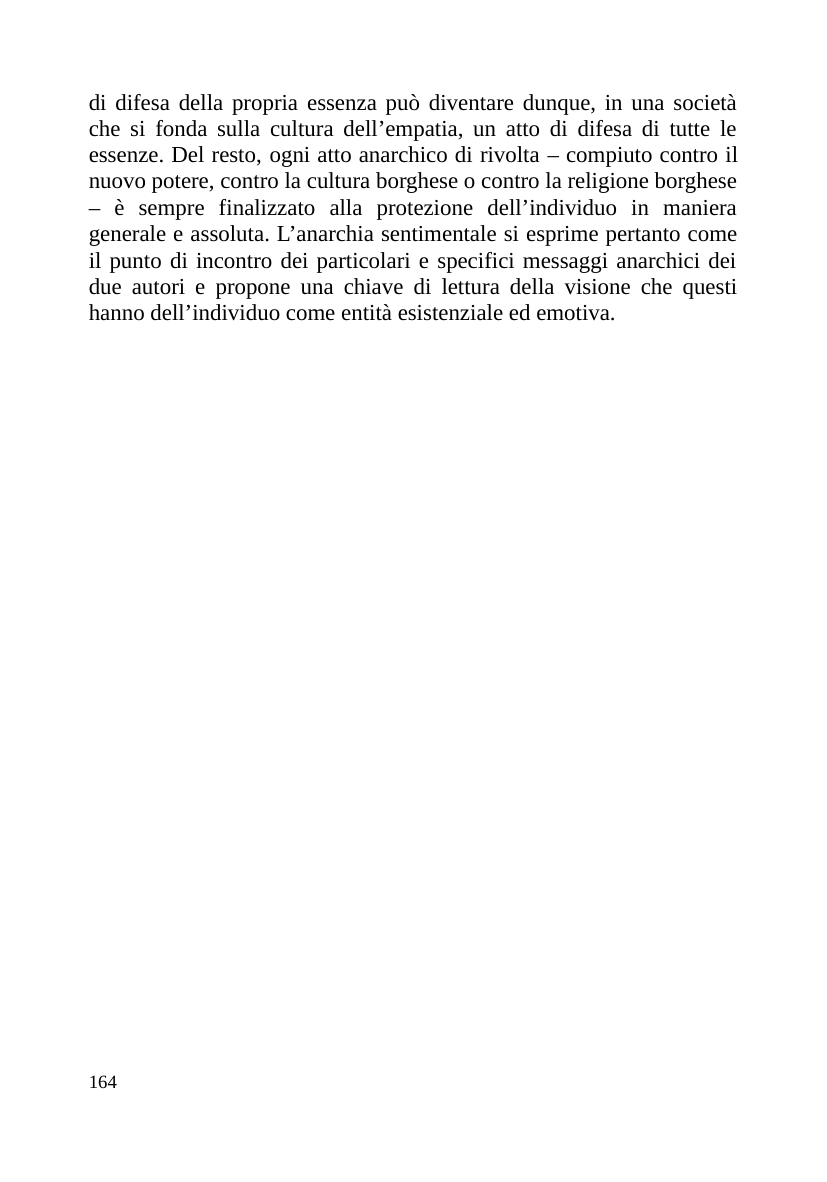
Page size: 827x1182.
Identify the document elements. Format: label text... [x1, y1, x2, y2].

text di difesa della propria essenza può diventare dunque, in una società che si fonda sulla cultura dell’empatia, un atto di difesa di tutte le essenze. Del resto, ogni atto anarchico di rivolta ‒ compiuto contro il nuovo potere, contro la cultura borghese o contro la religione borghese ‒ è sempre finalizzato alla protezione dell’individuo in maniera generale e assoluta. L’anarchia sentimentale si esprime pertanto come il punto di incontro dei particolari e specifici messaggi anarchici dei due autori e propone una chiave di lettura della visione che questi hanno dell’individuo come entità esistenziale ed emotiva. [88, 88, 738, 326]
